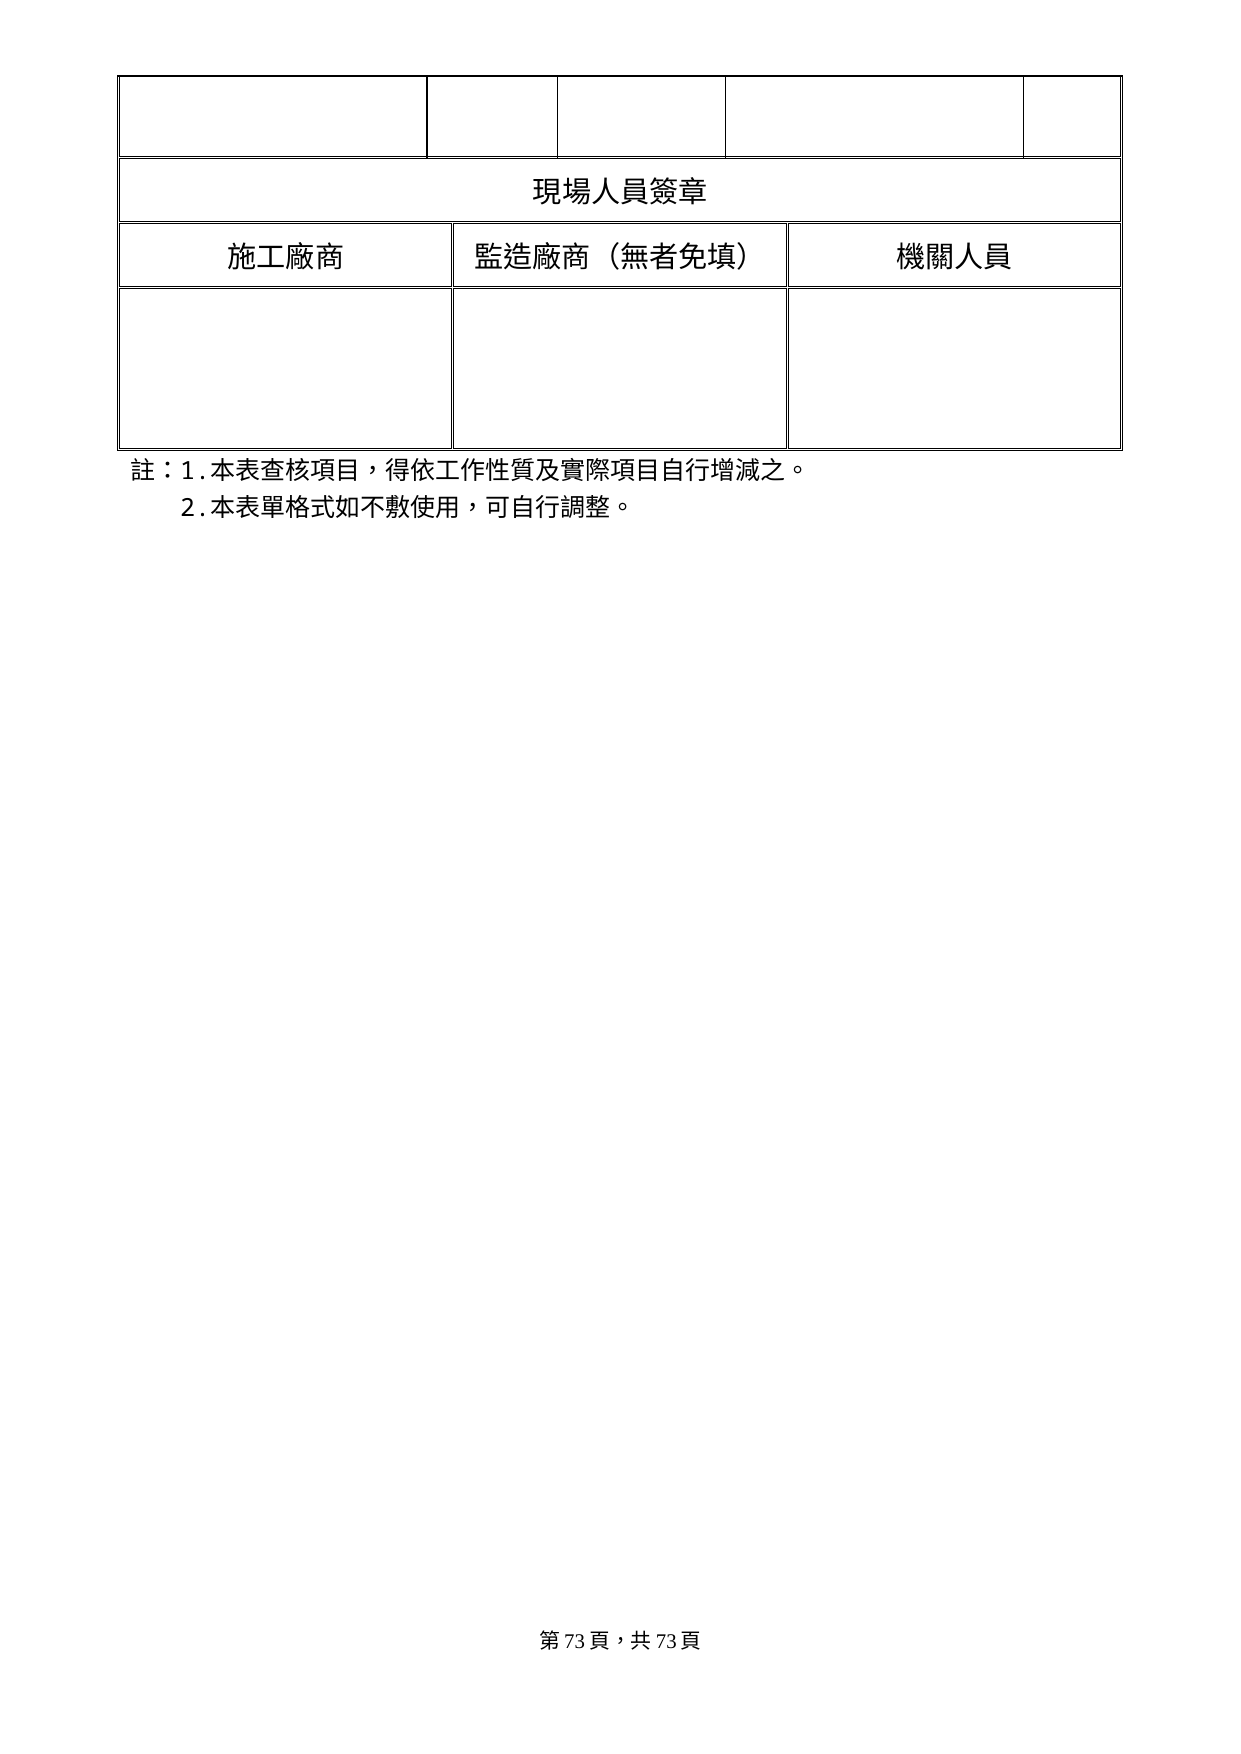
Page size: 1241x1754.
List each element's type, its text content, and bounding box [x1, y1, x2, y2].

table_cell [120, 289, 451, 448]
table_cell 現場人員簽章 [120, 159, 1120, 221]
text 2.本表單格式如不敷使用，可自行調整。 [130, 487, 1110, 523]
table_cell [454, 289, 786, 448]
table_cell 機關人員 [789, 224, 1120, 286]
table_cell [1024, 77, 1120, 156]
text 註：1.本表查核項目，得依工作性質及實際項目自行增減之。 [130, 451, 1110, 487]
table_cell 施工廠商 [120, 224, 451, 286]
table_cell 監造廠商（無者免填） [454, 224, 786, 286]
table_cell [558, 77, 725, 156]
table_cell [120, 77, 426, 156]
table_cell [428, 77, 557, 156]
table_cell [789, 289, 1120, 448]
table_cell [726, 77, 1023, 156]
